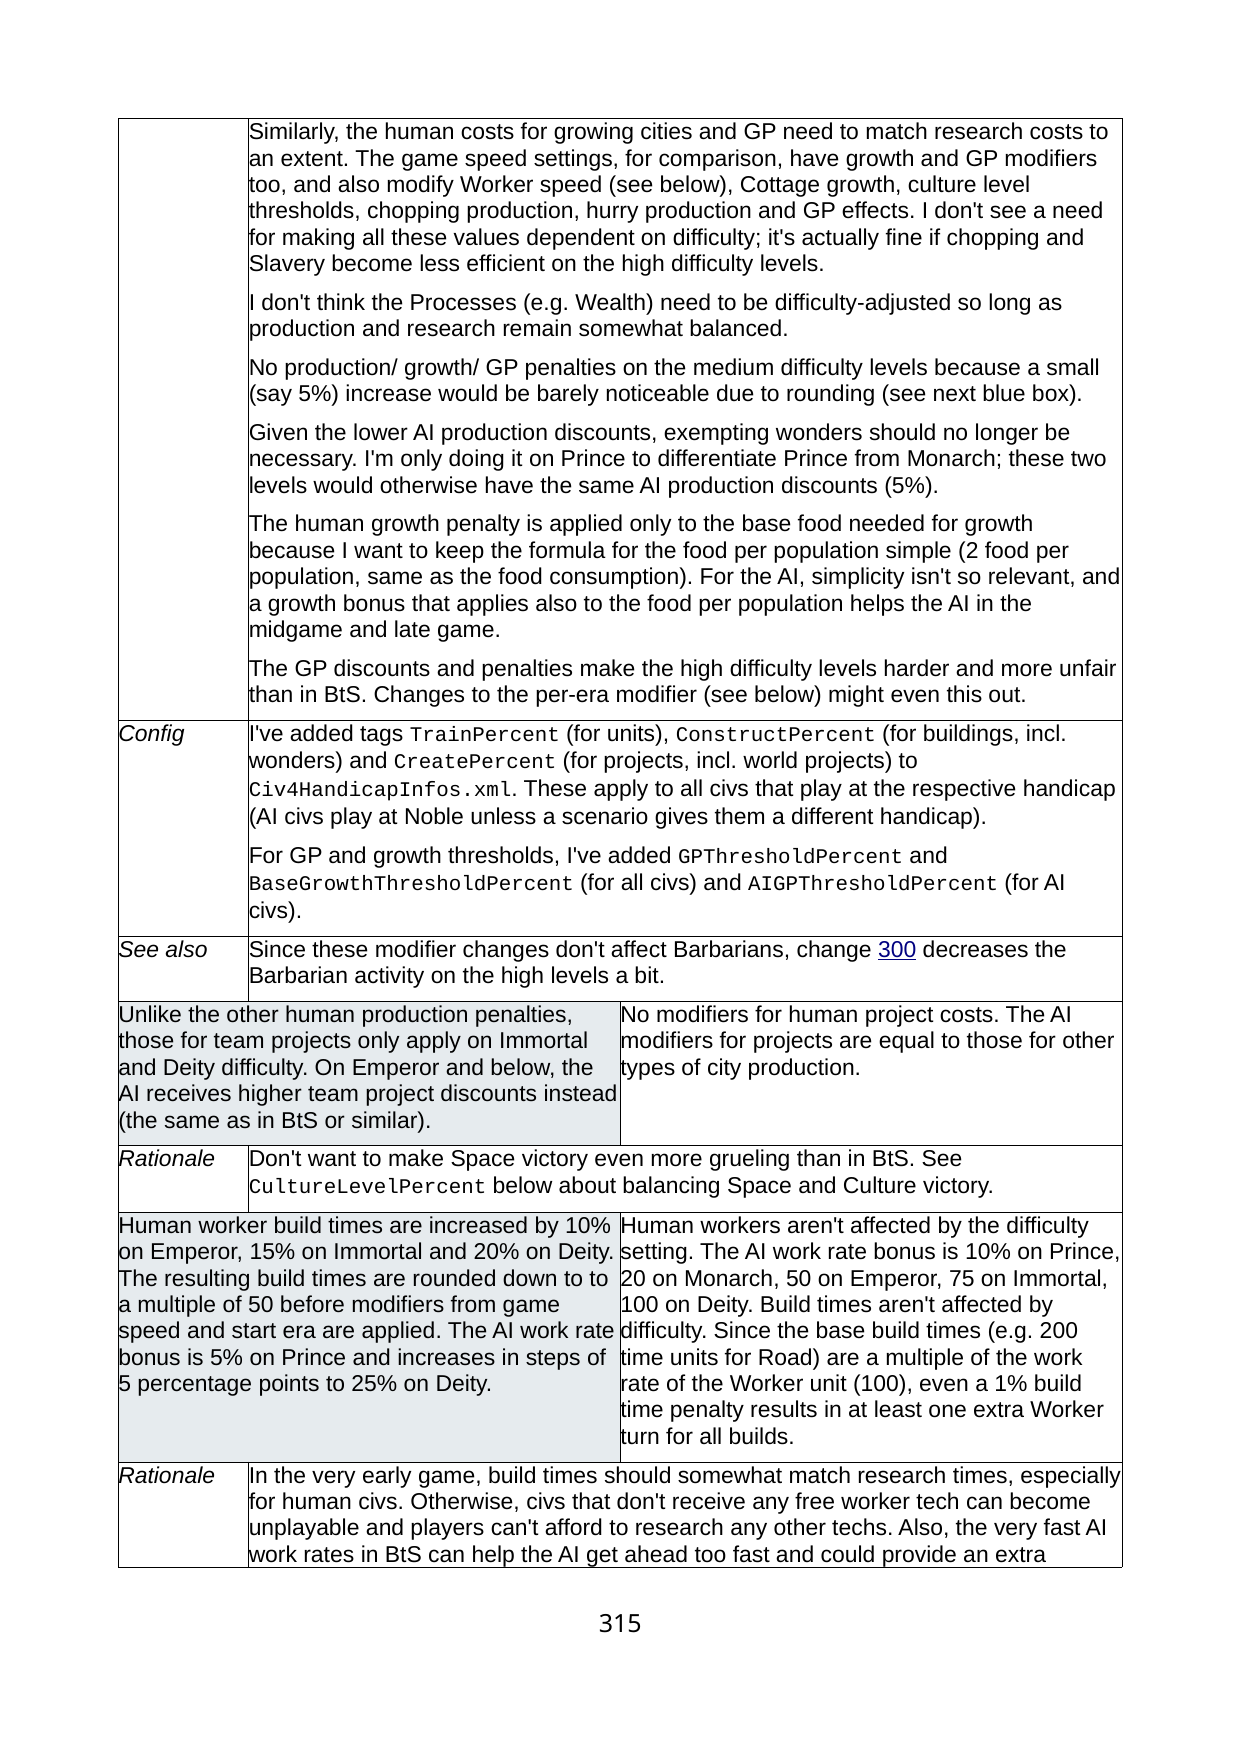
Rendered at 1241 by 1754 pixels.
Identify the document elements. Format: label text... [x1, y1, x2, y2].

table_cell No modifiers for human project costs. The AI modifiers for projects are equal to those for other types of city production. [621, 1002, 1122, 1145]
table_cell See also [119, 937, 248, 1001]
table_cell Rationale [119, 1463, 248, 1567]
table_cell Human workers aren't affected by the difficulty setting. The AI work rate bonus is 10% on Prince, 20 on Monarch, 50 on Emperor, 75 on Immortal, 100 on Deity. Build times aren't affected by difficulty. Since the base build times (e.g. 200 time units for Road) are a multiple of the work rate of the Worker unit (100), even a 1% build time penalty results in at least one extra Worker turn for all builds. [621, 1213, 1122, 1462]
table_cell [119, 119, 248, 720]
table_cell Config [119, 721, 248, 936]
table_cell In the very early game, build times should somewhat match research times, especially for human civs. Otherwise, civs that don't receive any free worker tech can become unplayable and players can't afford to research any other techs. Also, the very fast AI work rates in BtS can help the AI get ahead too fast and could provide an extra [249, 1463, 1122, 1567]
table_cell I've added tags TrainPercent (for units), ConstructPercent (for buildings, incl. wonders) and CreatePercent (for projects, incl. world projects) to Civ4HandicapInfos.xml. These apply to all civs that play at the respective handicap (AI civs play at Noble unless a scenario gives them a different handicap). For GP and growth thresholds, I've added GPThresholdPercent and BaseGrowthThresholdPercent (for all civs) and AIGPThresholdPercent (for AI civs). [249, 721, 1122, 936]
table_cell Human worker build times are increased by 10% on Emperor, 15% on Immortal and 20% on Deity. The resulting build times are rounded down to to a multiple of 50 before modifiers from game speed and start era are applied. The AI work rate bonus is 5% on Prince and increases in steps of 5 percentage points to 25% on Deity. [119, 1213, 620, 1462]
table_cell Since these modifier changes don't affect Barbarians, change 300 decreases the Barbarian activity on the high levels a bit. [249, 937, 1122, 1001]
table_cell Similarly, the human costs for growing cities and GP need to match research costs to an extent. The game speed settings, for comparison, have growth and GP modifiers too, and also modify Worker speed (see below), Cottage growth, culture level thresholds, chopping production, hurry production and GP effects. I don't see a need for making all these values dependent on difficulty; it's actually fine if chopping and Slavery become less efficient on the high difficulty levels. I don't think the Processes (e.g. Wealth) need to be difficulty-adjusted so long as production and research remain somewhat balanced. No production/ growth/ GP penalties on the medium difficulty levels because a small (say 5%) increase would be barely noticeable due to rounding (see next blue box). Given the lower AI production discounts, exempting wonders should no longer be necessary. I'm only doing it on Prince to differentiate Prince from Monarch; these two levels would otherwise have the same AI production discounts (5%). The human growth penalty is applied only to the base food needed for growth because I want to keep the formula for the food per population simple (2 food per population, same as the food consumption). For the AI, simplicity isn't so relevant, and a growth bonus that applies also to the food per population helps the AI in the midgame and late game. The GP discounts and penalties make the high difficulty levels harder and more unfair than in BtS. Changes to the per-era modifier (see below) might even this out. [249, 119, 1122, 720]
table_cell Rationale [119, 1146, 248, 1212]
table_cell Don't want to make Space victory even more grueling than in BtS. See CultureLevelPercent below about balancing Space and Culture victory. [249, 1146, 1122, 1212]
table_cell Unlike the other human production penalties, those for team projects only apply on Immortal and Deity difficulty. On Emperor and below, the AI receives higher team project discounts instead (the same as in BtS or similar). [119, 1002, 620, 1145]
